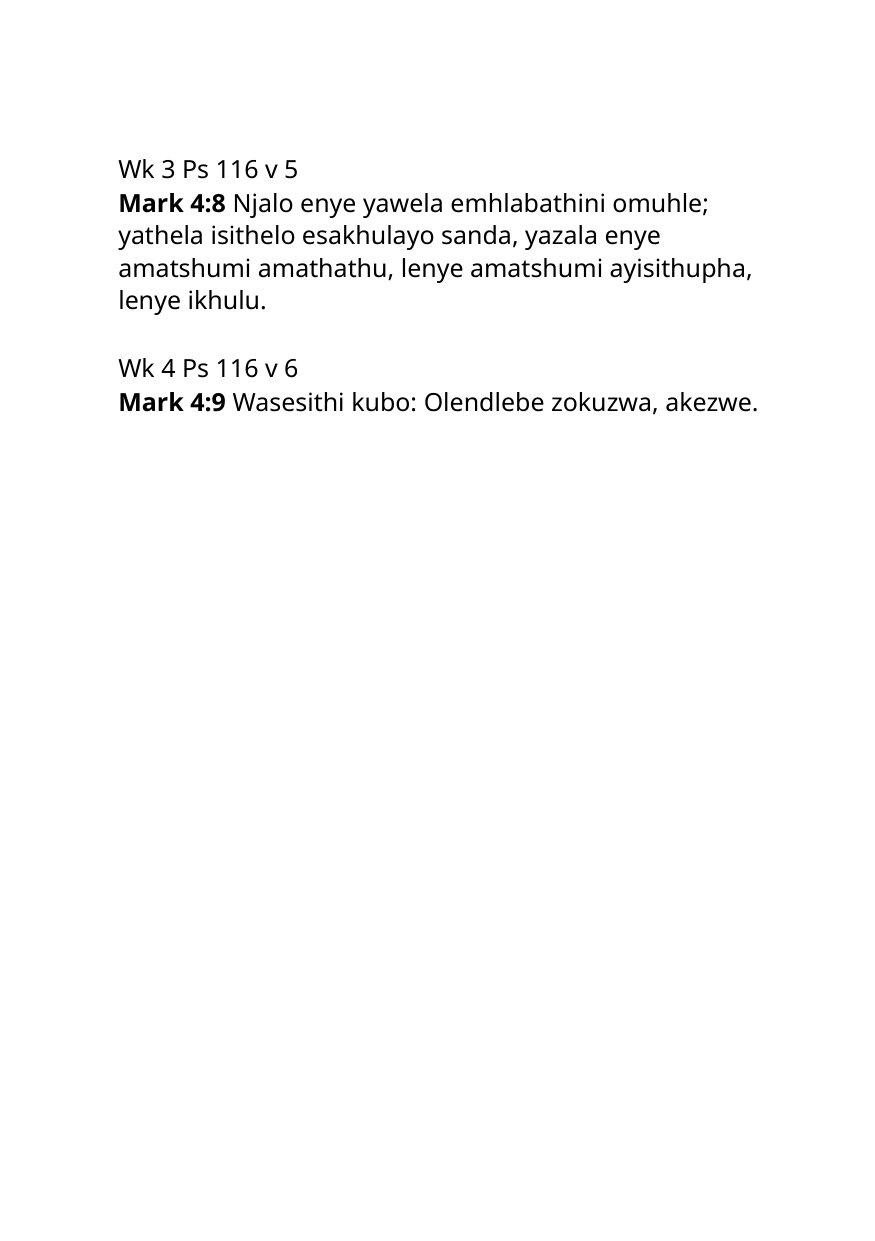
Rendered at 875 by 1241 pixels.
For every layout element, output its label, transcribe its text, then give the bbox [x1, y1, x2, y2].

text Mark 4:8 Njalo enye yawela emhlabathini omuhle; yathela isithelo esakhulayo sanda, yazala enye amatshumi amathathu, lenye amatshumi ayisithupha, lenye ikhulu. [118, 185, 786, 317]
text Wk 3 Ps 116 v 5 [118, 151, 786, 185]
text Mark 4:9 Wasesithi kubo: Olendlebe zokuzwa, akezwe. [118, 385, 786, 419]
text Wk 4 Ps 116 v 6 [118, 351, 786, 385]
